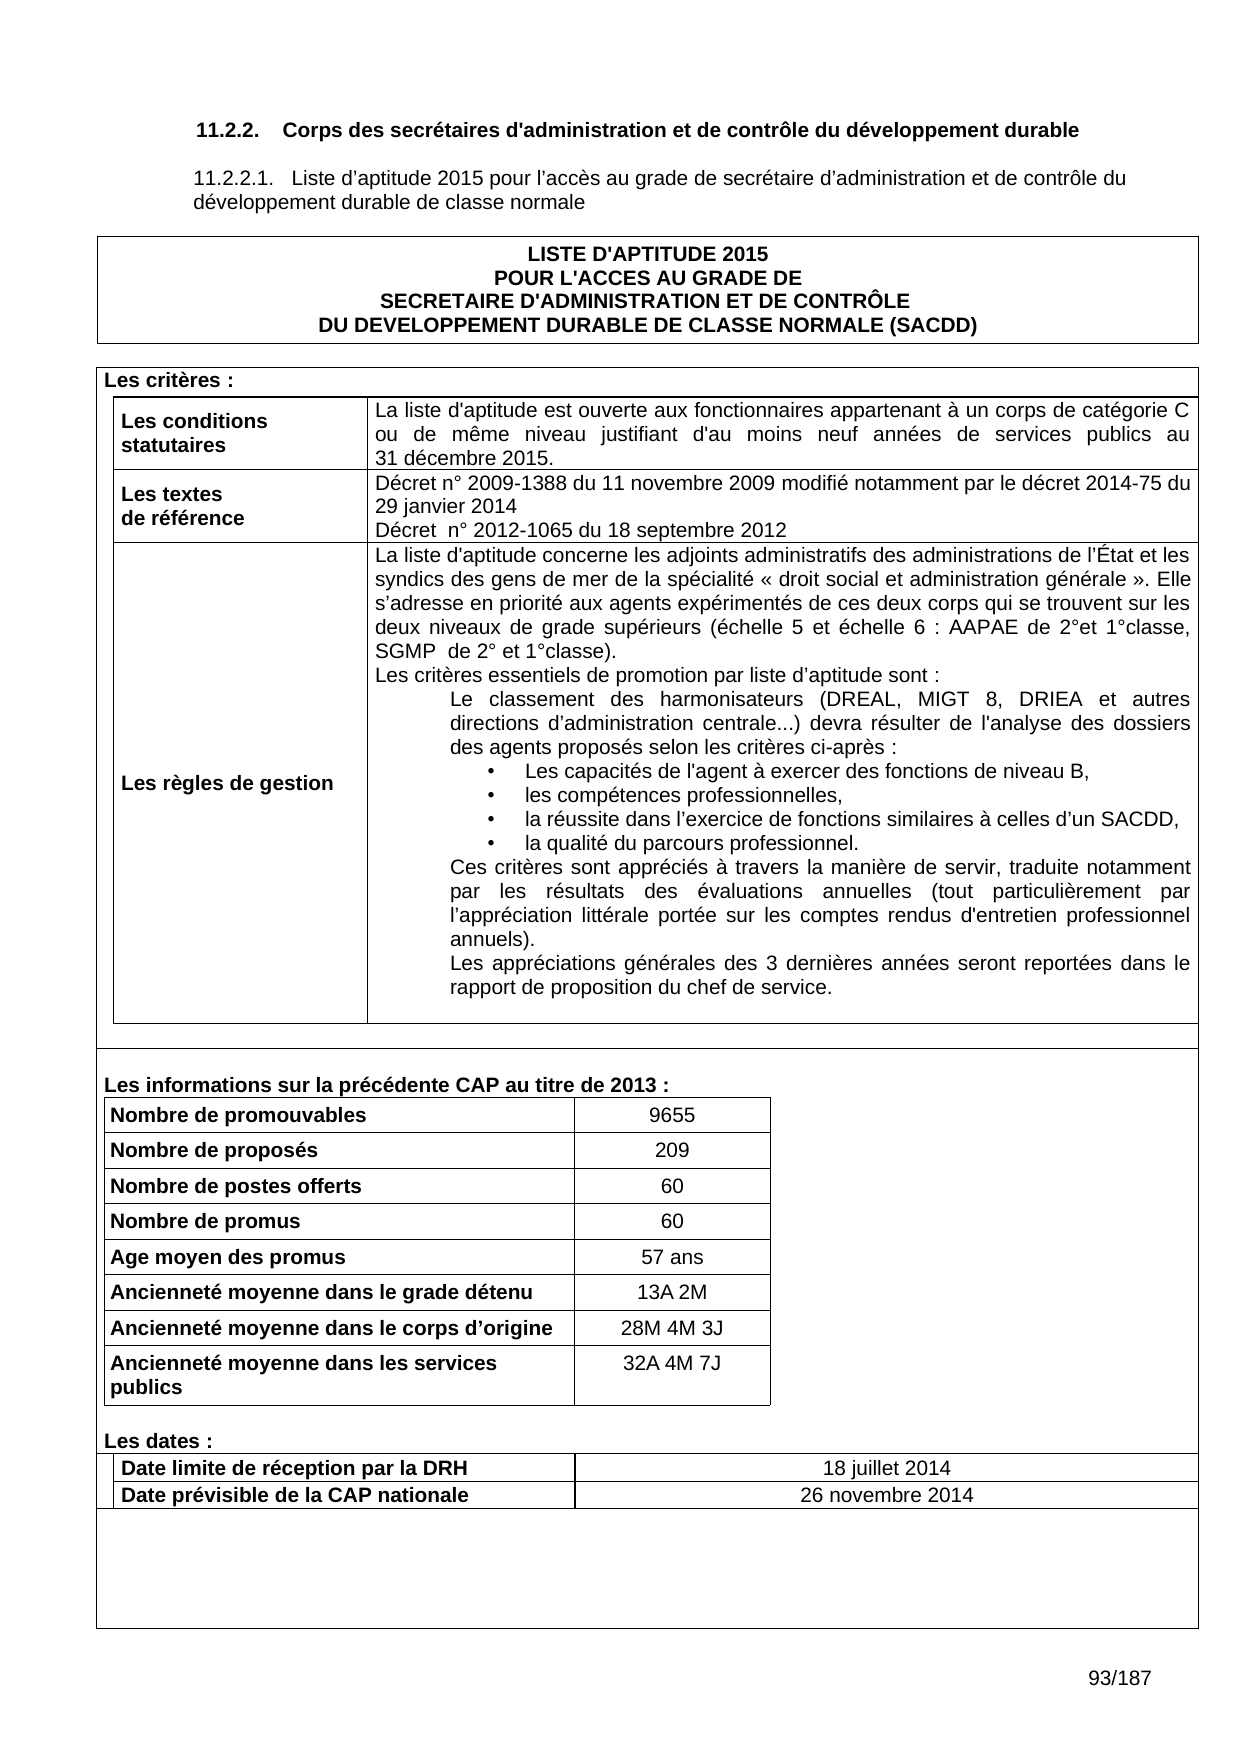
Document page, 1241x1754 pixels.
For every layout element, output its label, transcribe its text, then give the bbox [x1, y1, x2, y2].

table_cell 18 juillet 2014 [576, 1454, 1198, 1481]
table_cell Date limite de réception par la DRH [114, 1454, 574, 1481]
table_cell Age moyen des promus [105, 1240, 574, 1274]
table_header Nombre de promouvables [105, 1098, 574, 1132]
table_cell 57 ans [575, 1240, 770, 1274]
table_cell [97, 1454, 113, 1507]
table_cell Ancienneté moyenne dans les services publics [105, 1346, 574, 1405]
table_cell [575, 1509, 1198, 1628]
table_cell Nombre de postes offerts [105, 1169, 574, 1203]
table_cell 60 [575, 1204, 770, 1239]
table_cell [97, 1023, 1198, 1048]
table_cell Ancienneté moyenne dans le corps d’origine [105, 1311, 574, 1345]
table_cell [97, 1509, 575, 1628]
table_cell Ancienneté moyenne dans le grade détenu [105, 1275, 574, 1310]
table_cell 32A 4M 7J [575, 1346, 770, 1405]
table_cell Nombre de promus [105, 1204, 574, 1239]
table_cell Les règles de gestion [114, 543, 367, 1023]
table_cell 13A 2M [575, 1275, 770, 1310]
table_header 9655 [575, 1098, 770, 1132]
subtitle Corps des secrétaires d'administration et de contrôle du développement durable [121, 118, 1152, 142]
table_cell [97, 396, 113, 469]
table_cell 28M 4M 3J [575, 1311, 770, 1345]
table_cell Décret n° 2009-1388 du 11 novembre 2009 modifié notamment par le décret 2014-75 du 29 janvier 2014 Décret n° 2012-1065 du 18 septembre 2012 [368, 470, 1198, 542]
table_cell 209 [575, 1133, 770, 1168]
table_header Les critères : [97, 368, 1198, 396]
table_cell La liste d'aptitude est ouverte aux fonctionnaires appartenant à un corps de catégorie C ou de même niveau justifiant d'au moins neuf années de services publics au 31 décembre 2015. [368, 398, 1198, 469]
table_cell [97, 542, 113, 1023]
table_cell 26 novembre 2014 [576, 1482, 1198, 1507]
table_cell Les conditions statutaires [114, 398, 367, 469]
table_header LISTE D'APTITUDE 2015 POUR L'ACCES AU GRADE DE SECRETAIRE D'ADMINISTRATION ET DE CONTRÔLE DU DEVELOPPEMENT DURABLE DE CLASSE NORMALE (SACDD) [98, 237, 1198, 343]
table_cell Nombre de proposés [105, 1133, 574, 1168]
table_cell Les dates : [97, 1097, 1198, 1453]
table_cell Les textes de référence [114, 470, 367, 542]
table_cell La liste d'aptitude concerne les adjoints administratifs des administrations de l’État et les syndics des gens de mer de la spécialité « droit social et administration générale ». Elle s’adresse en priorité aux agents expérimentés de ces deux corps qui se trouvent sur les deux niveaux de grade supérieurs (échelle 5 et échelle 6 : AAPAE de 2°et 1°classe, SGMP de 2° et 1°classe). Les critères essentiels de promotion par liste d’aptitude sont : Le classement des harmonisateurs (DREAL, MIGT 8, DRIEA et autres directions d’administration centrale...) devra résulter de l'analyse des dossiers des agents proposés selon les critères ci-après : Les capacités de l'agent à exercer des fonctions de niveau B, les compétences professionnelles, la réussite dans l’exercice de fonctions similaires à celles d’un SACDD, la qualité du parcours professionnel. Ces critères sont appréciés à travers la manière de servir, traduite notamment par les résultats des évaluations annuelles (tout particulièrement par l’appréciation littérale portée sur les comptes rendus d'entretien professionnel annuels). Les appréciations générales des 3 dernières années seront reportées dans le rapport de proposition du chef de service. [368, 543, 1198, 1023]
table_cell [97, 469, 113, 542]
subtitle Liste d’aptitude 2015 pour l’accès au grade de secrétaire d’administration et de contrôle du développement durable de classe normale [118, 166, 1152, 214]
table_cell Les informations sur la précédente CAP au titre de 2013 : [97, 1049, 1198, 1097]
table_cell Date prévisible de la CAP nationale [114, 1482, 574, 1507]
table_cell 60 [575, 1169, 770, 1203]
